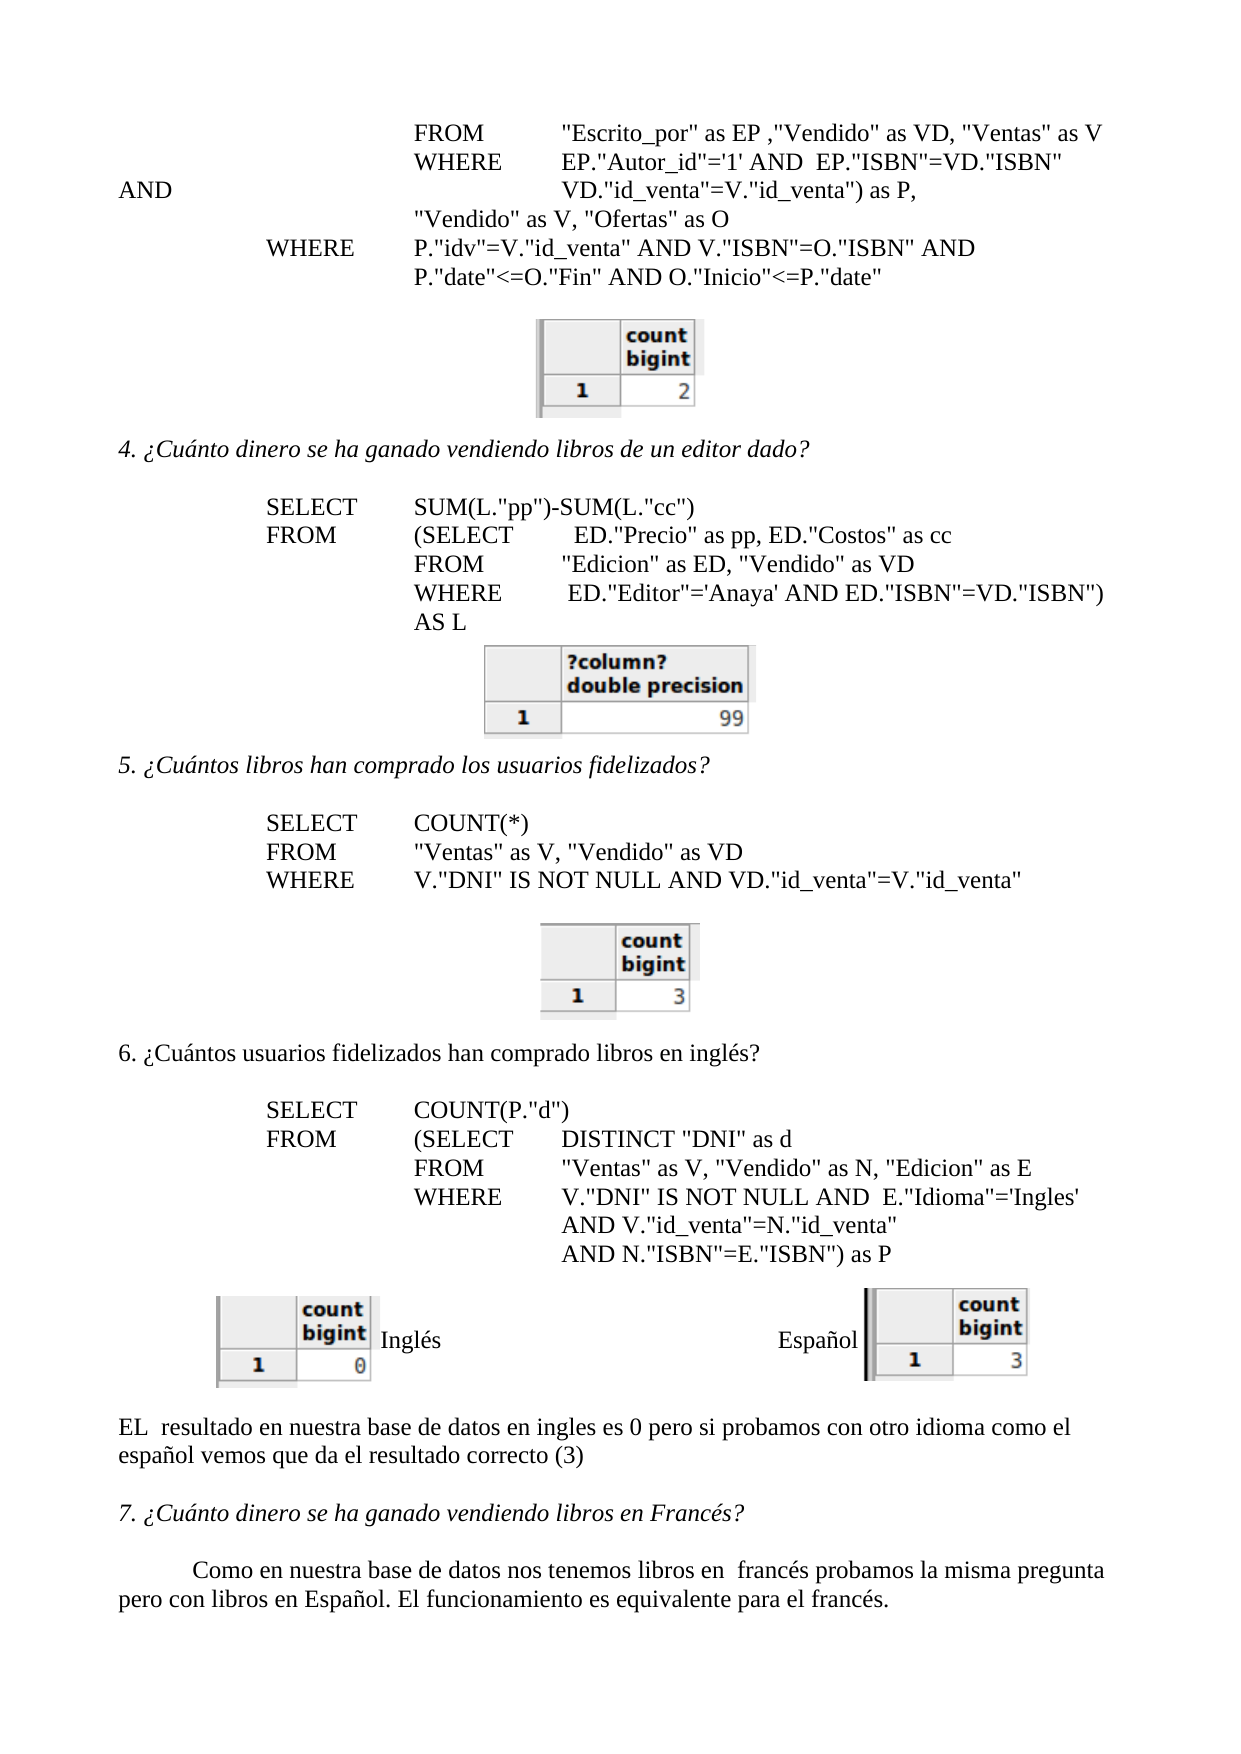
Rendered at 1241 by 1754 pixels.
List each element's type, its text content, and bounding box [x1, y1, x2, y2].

text EL resultado en nuestra base de datos en ingles es 0 pero si probamos con otro idioma como el español vemos que da el resultado correcto (3) [118, 1412, 1122, 1469]
text FROM "Ventas" as V, "Vendido" as N, "Edicion" as E [118, 1153, 1122, 1182]
picture [484, 645, 757, 739]
text 6. ¿Cuántos usuarios fidelizados han comprado libros en inglés? [118, 1038, 1122, 1067]
text FROM "Ventas" as V, "Vendido" as VD [118, 837, 1122, 866]
picture [863, 1288, 1031, 1381]
text WHERE V."DNI" IS NOT NULL AND E."Idioma"='Ingles' [118, 1182, 1122, 1211]
text WHERE ED."Editor"='Anaya' AND ED."ISBN"=VD."ISBN") AS L [118, 578, 1122, 636]
text 7. ¿Cuánto dinero se ha ganado vendiendo libros en Francés? [118, 1498, 1122, 1527]
text [118, 1326, 216, 1354]
picture [535, 319, 705, 418]
picture [216, 1296, 381, 1388]
text "Vendido" as V, "Ofertas" as O [118, 204, 1122, 233]
picture [540, 923, 700, 1020]
text 4. ¿Cuánto dinero se ha ganado vendiendo libros de un editor dado? [118, 434, 1122, 463]
text FROM "Edicion" as ED, "Vendido" as VD [118, 549, 1122, 578]
text FROM (SELECT ED."Precio" as pp, ED."Costos" as cc [118, 521, 1122, 549]
text FROM (SELECT DISTINCT "DNI" as d [118, 1124, 1122, 1153]
text SELECT SUM(L."pp")-SUM(L."cc") [118, 492, 1122, 521]
text AND V."id_venta"=N."id_venta" [118, 1211, 1122, 1239]
text SELECT COUNT(*) [118, 808, 1122, 837]
text Como en nuestra base de datos nos tenemos libros en francés probamos la misma pregunta pero con libros en Español. El funcionamiento es equivalente para el francés. [118, 1556, 1122, 1613]
text WHERE V."DNI" IS NOT NULL AND VD."id_venta"=V."id_venta" [118, 866, 1122, 894]
text FROM "Escrito_por" as EP ,"Vendido" as VD, "Ventas" as V [118, 118, 1122, 147]
text Inglés Español [381, 1326, 863, 1354]
text WHERE EP."Autor_id"='1' AND EP."ISBN"=VD."ISBN" AND VD."id_venta"=V."id_venta") as P, [118, 147, 1122, 204]
text [1031, 1326, 1122, 1354]
text SELECT COUNT(P."d") [118, 1096, 1122, 1124]
text WHERE P."idv"=V."id_venta" AND V."ISBN"=O."ISBN" AND P."date"<=O."Fin" AND O."Inicio"<=P."date" [118, 233, 1122, 291]
text 5. ¿Cuántos libros han comprado los usuarios fidelizados? [118, 751, 1122, 779]
text AND N."ISBN"=E."ISBN") as P [118, 1239, 1122, 1268]
